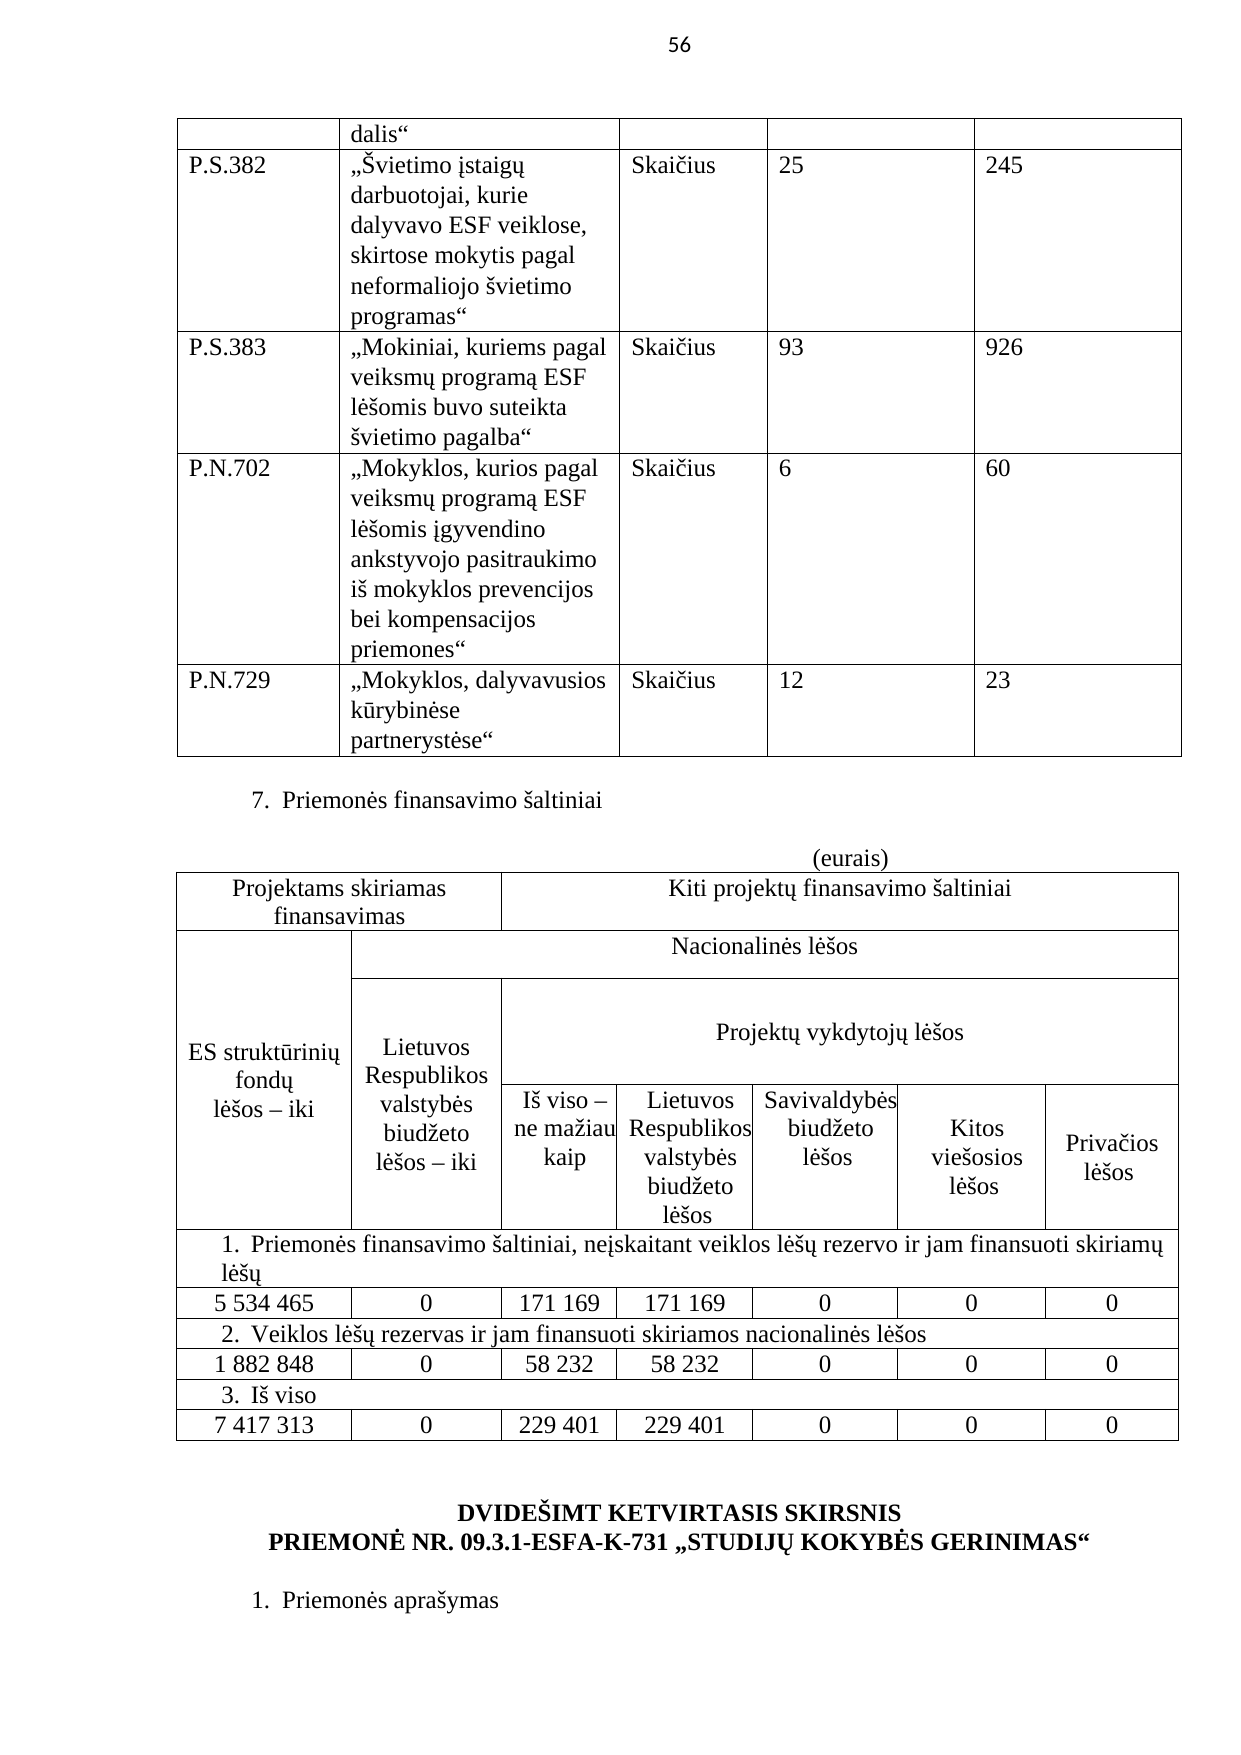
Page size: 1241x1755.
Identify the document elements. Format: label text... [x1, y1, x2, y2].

table_cell Savivaldybės biudžeto lėšos [753, 1085, 897, 1228]
table_cell „Švietimo įstaigų darbuotojai, kurie dalyvavo ESF veiklose, skirtose mokytis pagal neformaliojo švietimo programas“ [340, 150, 619, 331]
table_cell P.S.383 [178, 332, 339, 452]
table_cell 1. Priemonės finansavimo šaltiniai, neįskaitant veiklos lėšų rezervo ir jam finansuoti skiriamų lėšų [177, 1230, 1178, 1287]
text 7. Priemonės finansavimo šaltiniai [251, 785, 1181, 814]
table_cell 58 232 [617, 1349, 752, 1379]
table_cell Nacionalinės lėšos [352, 931, 1178, 977]
table_cell Skaičius [620, 665, 767, 756]
table_cell 1 882 848 [177, 1349, 351, 1379]
table_cell 60 [975, 454, 1181, 664]
table_cell 12 [768, 665, 974, 756]
table_cell 7 417 313 [177, 1410, 351, 1440]
text (eurais) [177, 843, 904, 872]
table_cell 229 401 [502, 1410, 616, 1440]
table_cell P.S.382 [178, 150, 339, 331]
table_cell [768, 119, 974, 149]
table_cell 5 534 465 [177, 1288, 351, 1318]
table_cell 0 [898, 1349, 1045, 1379]
table_header Kiti projektų finansavimo šaltiniai [502, 873, 1178, 930]
table_cell 926 [975, 332, 1181, 452]
table_cell Skaičius [620, 332, 767, 452]
table_cell 6 [768, 454, 974, 664]
table_cell „Mokiniai, kuriems pagal veiksmų programą ESF lėšomis buvo suteikta švietimo pagalba“ [340, 332, 619, 452]
table_cell 0 [1046, 1288, 1178, 1318]
table_cell P.N.702 [178, 454, 339, 664]
table_cell 25 [768, 150, 974, 331]
table_cell Projektų vykdytojų lėšos [502, 979, 1178, 1084]
table_cell 171 169 [617, 1288, 752, 1318]
table_cell „Mokyklos, dalyvavusios kūrybinėse partnerystėse“ [340, 665, 619, 756]
table_cell 0 [898, 1288, 1045, 1318]
table_cell 3. Iš viso [177, 1380, 1178, 1409]
table_cell 0 [1046, 1410, 1178, 1440]
table_cell 0 [898, 1410, 1045, 1440]
table_cell [178, 119, 339, 149]
table_cell 0 [753, 1288, 897, 1318]
table_cell 0 [352, 1349, 501, 1379]
table_cell Privačios lėšos [1046, 1085, 1178, 1228]
table_cell Iš viso – ne mažiau kaip [502, 1085, 616, 1228]
table_cell 171 169 [502, 1288, 616, 1318]
table_cell [975, 119, 1181, 149]
table_cell ES struktūrinių fondų lėšos – iki [177, 931, 351, 1228]
text DVIDEŠIMT KETVIRTASIS SKIRSNIS [177, 1498, 1181, 1527]
table_cell Skaičius [620, 454, 767, 664]
table_cell dalis“ [340, 119, 619, 149]
table_header Projektams skiriamas finansavimas [177, 873, 501, 930]
table_cell 0 [753, 1410, 897, 1440]
table_cell 245 [975, 150, 1181, 331]
table_cell Skaičius [620, 150, 767, 331]
table_cell 23 [975, 665, 1181, 756]
table_cell 58 232 [502, 1349, 616, 1379]
table_cell 93 [768, 332, 974, 452]
table_cell [620, 119, 767, 149]
table_cell „Mokyklos, kurios pagal veiksmų programą ESF lėšomis įgyvendino ankstyvojo pasitraukimo iš mokyklos prevencijos bei kompensacijos priemones“ [340, 454, 619, 664]
table_cell 229 401 [617, 1410, 752, 1440]
table_cell P.N.729 [178, 665, 339, 756]
table_cell 0 [753, 1349, 897, 1379]
table_cell 2. Veiklos lėšų rezervas ir jam finansuoti skiriamos nacionalinės lėšos [177, 1319, 1178, 1348]
table_cell Lietuvos Respublikos valstybės biudžeto lėšos [617, 1085, 752, 1228]
table_cell 0 [352, 1410, 501, 1440]
table_cell Kitos viešosios lėšos [898, 1085, 1045, 1228]
text PRIEMONĖ NR. 09.3.1-ESFA-K-731 „STUDIJŲ KOKYBĖS GERINIMAS“ [177, 1527, 1181, 1556]
text 1. Priemonės aprašymas [251, 1585, 1181, 1613]
table_cell 0 [1046, 1349, 1178, 1379]
table_cell 0 [352, 1288, 501, 1318]
table_cell Lietuvos Respublikos valstybės biudžeto lėšos – iki [352, 979, 501, 1228]
